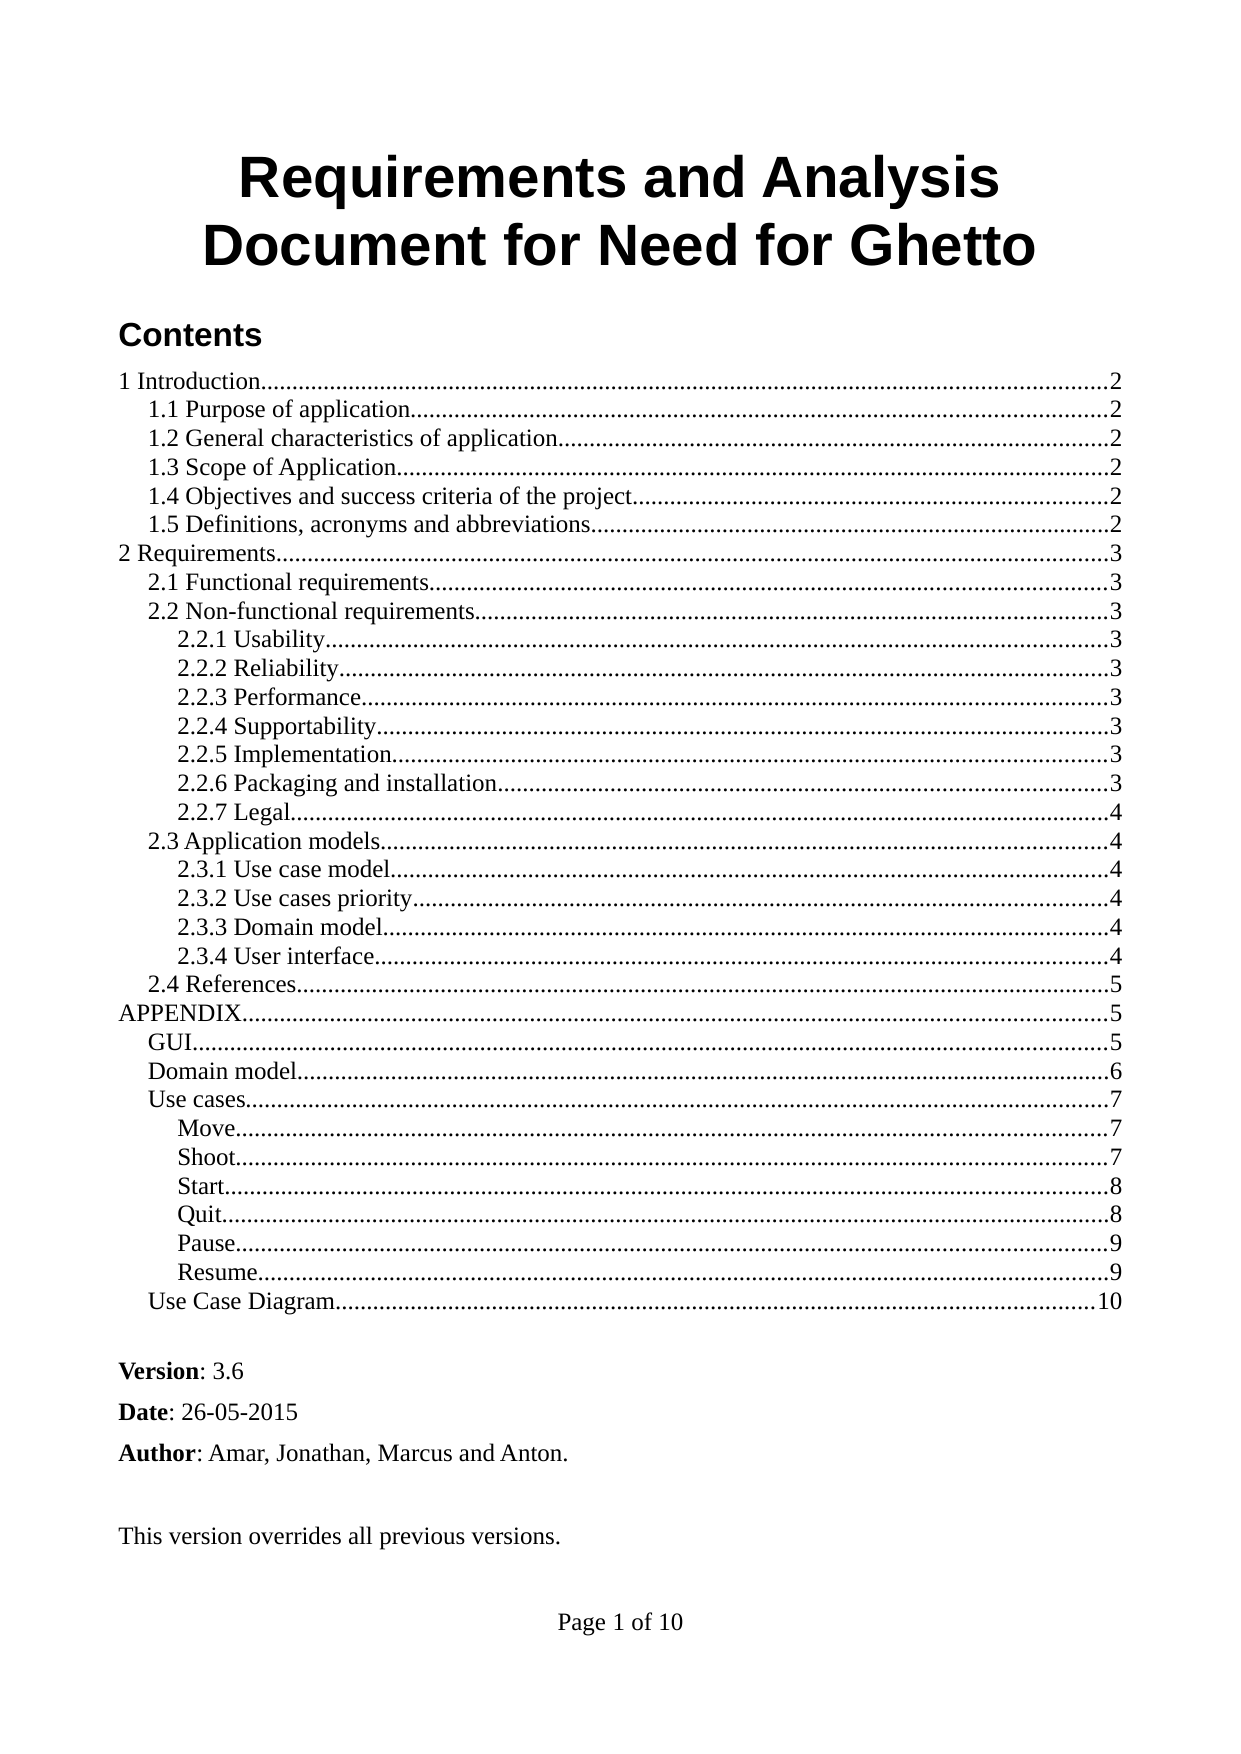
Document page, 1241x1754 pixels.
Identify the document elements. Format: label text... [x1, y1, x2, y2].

text 2.2.3 Performance 3 [177, 682, 1122, 711]
text 1.2 General characteristics of application 2 [148, 423, 1122, 452]
text 2.3 Application models 4 [148, 826, 1122, 854]
text 2.3.2 Use cases priority 4 [177, 883, 1122, 912]
subtitle Contents [118, 315, 1122, 353]
text Version: 3.6 [118, 1356, 1122, 1384]
text Pause 9 [177, 1228, 1122, 1257]
text 2 Requirements 3 [118, 538, 1122, 567]
text APPENDIX 5 [118, 998, 1122, 1027]
text 2.2.4 Supportability 3 [177, 711, 1122, 739]
text 2.2.2 Reliability 3 [177, 653, 1122, 682]
title Requirements and Analysis Document for Need for Ghetto [118, 143, 1122, 277]
text 1.4 Objectives and success criteria of the project 2 [148, 481, 1122, 509]
text 2.2.1 Usability 3 [177, 624, 1122, 653]
text 2.3.1 Use case model 4 [177, 854, 1122, 883]
text GUI 5 [148, 1027, 1122, 1056]
text 2.3.4 User interface 4 [177, 941, 1122, 969]
text 2.2 Non-functional requirements 3 [148, 596, 1122, 624]
text 2.3.3 Domain model 4 [177, 912, 1122, 941]
text 2.2.5 Implementation 3 [177, 739, 1122, 768]
text 2.4 References 5 [148, 969, 1122, 998]
text 1.5 Definitions, acronyms and abbreviations 2 [148, 509, 1122, 538]
text Move 7 [177, 1113, 1122, 1142]
text Use cases 7 [148, 1084, 1122, 1113]
text This version overrides all previous versions. [118, 1521, 1122, 1549]
text 2.1 Functional requirements 3 [148, 567, 1122, 596]
text Start 8 [177, 1171, 1122, 1199]
text Resume 9 [177, 1257, 1122, 1286]
text 1.3 Scope of Application 2 [148, 452, 1122, 481]
text Use Case Diagram 10 [148, 1286, 1122, 1314]
text Shoot 7 [177, 1142, 1122, 1171]
text Domain model 6 [148, 1056, 1122, 1084]
text Quit 8 [177, 1199, 1122, 1228]
text 1.1 Purpose of application 2 [148, 394, 1122, 423]
text Date: 26-05-2015 [118, 1397, 1122, 1426]
text 2.2.6 Packaging and installation 3 [177, 768, 1122, 797]
text 2.2.7 Legal 4 [177, 797, 1122, 826]
text Author: Amar, Jonathan, Marcus and Anton. [118, 1438, 1122, 1467]
text 1 Introduction 2 [118, 366, 1122, 394]
